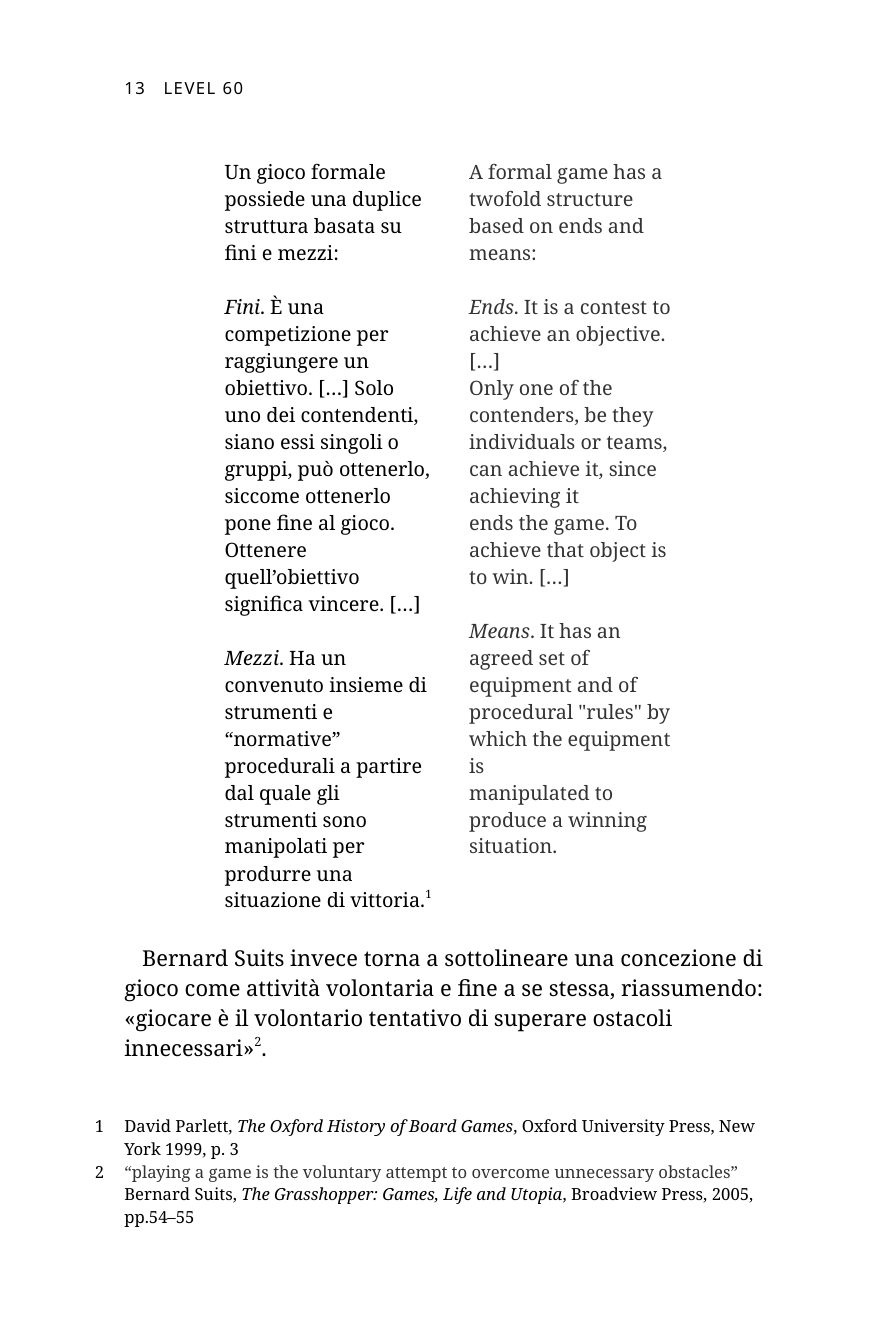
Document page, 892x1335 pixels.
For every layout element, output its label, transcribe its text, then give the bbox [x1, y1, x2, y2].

text “playing a game is the voluntary attempt to overcome unnecessary obstacles” [94, 1160, 786, 1183]
table_header Un gioco formale possiede una duplice struttura basata su fini e mezzi: Fini. È una competizione per raggiungere un obiettivo. […] Solo uno dei contendenti, siano essi singoli o gruppi, può ottenerlo, siccome ottenerlo pone fine al gioco. Ottenere quell’obiettivo significa vincere. […] Mezzi. Ha un convenuto insieme di strumenti e “normative” procedurali a partire dal quale gli strumenti sono manipolati per produrre una situazione di vittoria. [219, 129, 451, 943]
text Bernard Suits invece torna a sottolineare una concezione di gioco come attività volontaria e fine a se stessa, riassumendo: «giocare è il volontario tentativo di superare ostacoli innecessari». [124, 943, 786, 1062]
table_header A formal game has a twofold structure based on ends and means: Ends. It is a contest to achieve an objective. […] Only one of the contenders, be they individuals or teams, can achieve it, since achieving it ends the game. To achieve that object is to win. […] Means. It has an agreed set of equipment and of procedural "rules" by which the equipment is manipulated to produce a winning situation. [451, 129, 691, 943]
text Bernard Suits, The Grasshopper: Games, Life and Utopia, Broadview Press, 2005, pp.54–55 [94, 1183, 786, 1228]
